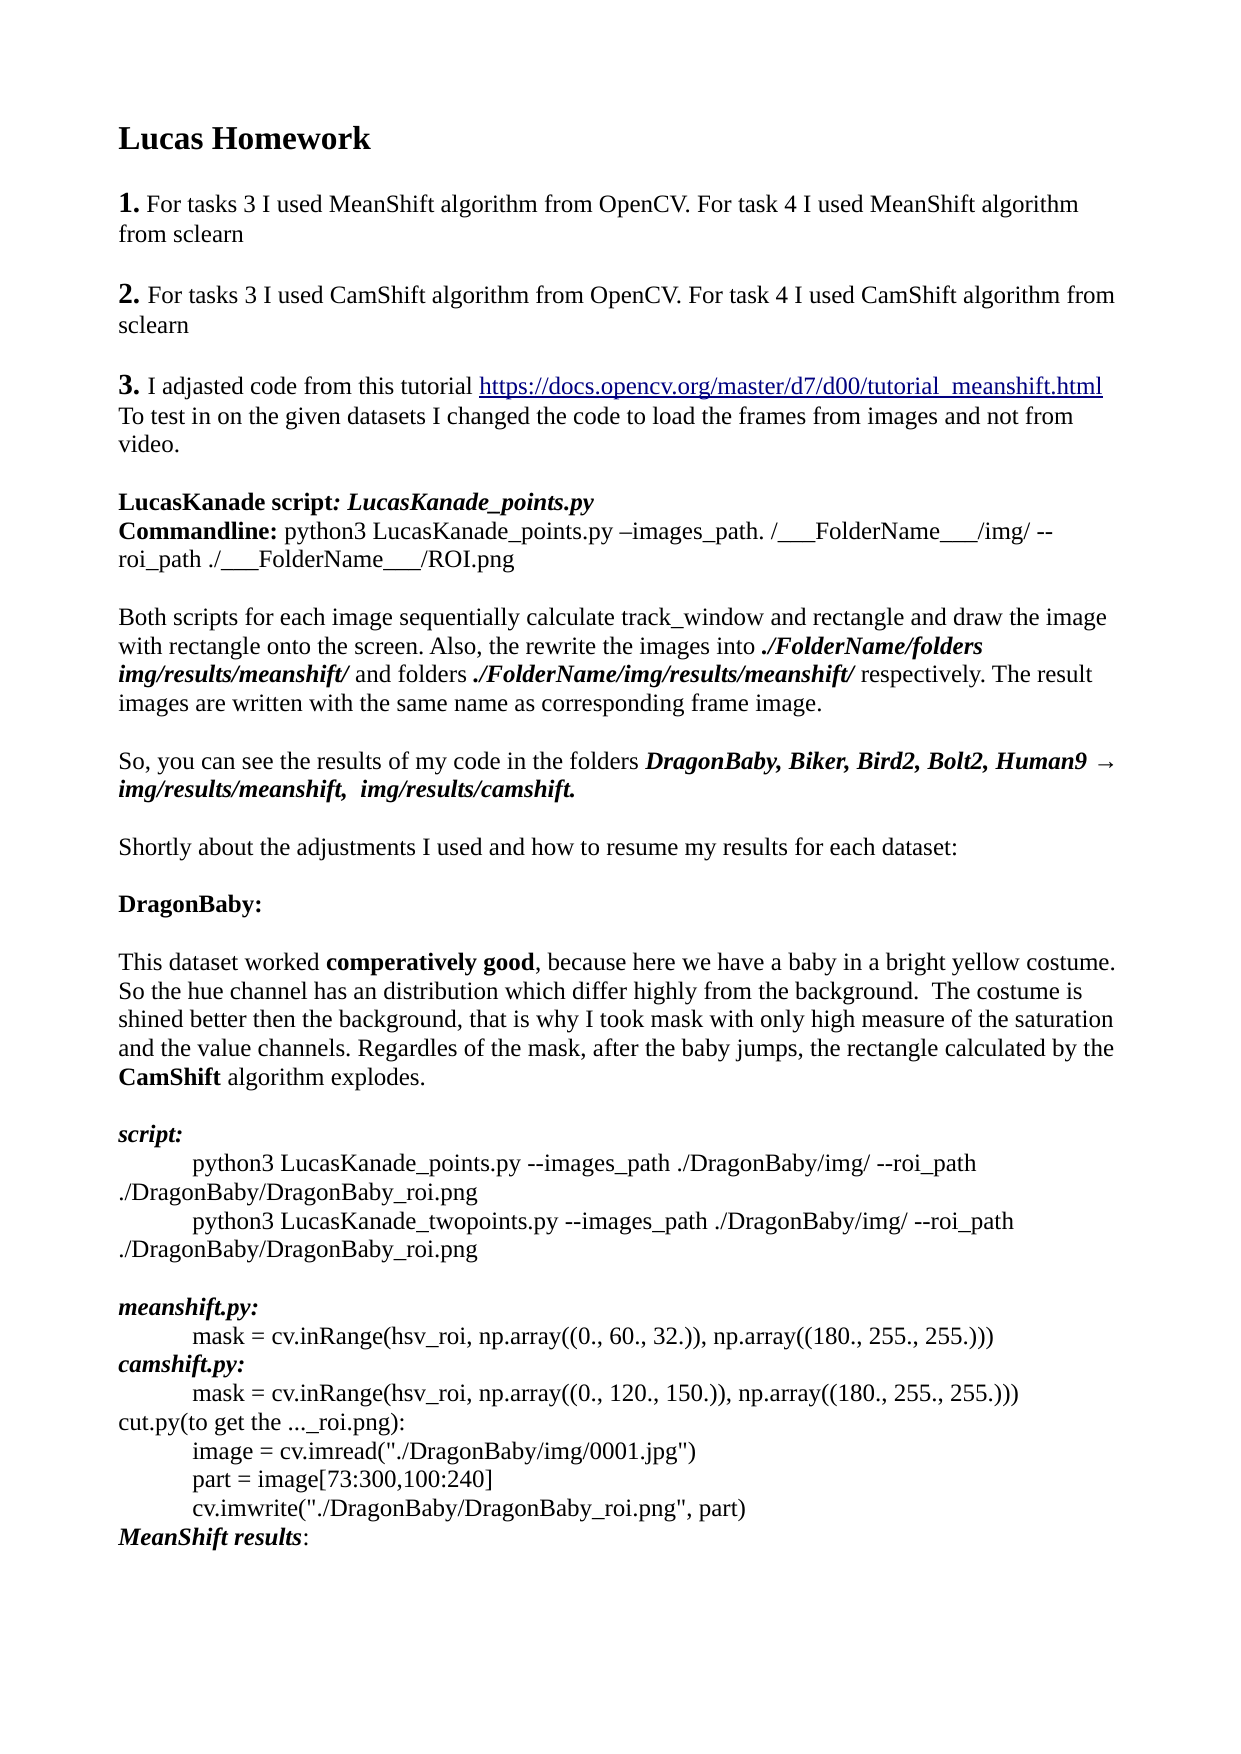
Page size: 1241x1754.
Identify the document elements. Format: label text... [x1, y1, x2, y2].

text meanshift.py: [118, 1292, 1122, 1321]
text python3 LucasKanade_twopoints.py --images_path ./DragonBaby/img/ --roi_path ./DragonBaby/DragonBaby_roi.png [118, 1206, 1122, 1263]
text image = cv.imread("./DragonBaby/img/0001.jpg") [118, 1436, 1122, 1464]
text mask = cv.inRange(hsv_roi, np.array((0., 60., 32.)), np.array((180., 255., 255.))) [118, 1321, 1122, 1349]
text LucasKanade script: LucasKanade_points.py [118, 487, 1122, 516]
text DragonBaby: [118, 889, 1122, 918]
text This dataset worked comperatively good, because here we have a baby in a bright yellow costume. So the hue channel has an distribution which differ highly from the background. The costume is shined better then the background, that is why I took mask with only high measure of the saturation and the value channels. Regardles of the mask, after the baby jumps, the rectangle calculated by the CamShift algorithm explodes. [118, 947, 1122, 1091]
text So, you can see the results of my code in the folders DragonBaby, Biker, Bird2, Bolt2, Human9 → img/results/meanshift, img/results/camshift. [118, 746, 1122, 803]
text To test in on the given datasets I changed the code to load the frames from images and not from video. [118, 401, 1122, 458]
text 2. For tasks 3 I used CamShift algorithm from OpenCV. For task 4 I used CamShift algorithm from sclearn [118, 276, 1122, 338]
text 1. For tasks 3 I used MeanShift algorithm from OpenCV. For task 4 I used MeanShift algorithm from sclearn [118, 185, 1122, 247]
text cut.py(to get the ..._roi.png): [118, 1407, 1122, 1436]
text part = image[73:300,100:240] [118, 1464, 1122, 1493]
text Commandline: python3 LucasKanade_points.py –images_path. /___FolderName___/img/ --roi_path ./___FolderName___/ROI.png [118, 516, 1122, 573]
text Both scripts for each image sequentially calculate track_window and rectangle and draw the image with rectangle onto the screen. Also, the rewrite the images into ./FolderName/folders img/results/meanshift/ and folders ./FolderName/img/results/meanshift/ respectively. The result images are written with the same name as corresponding frame image. [118, 602, 1122, 717]
text cv.imwrite("./DragonBaby/DragonBaby_roi.png", part) [118, 1493, 1122, 1522]
text camshift.py: [118, 1349, 1122, 1378]
text Lucas Homework [118, 118, 1122, 156]
text script: [118, 1119, 1122, 1148]
text mask = cv.inRange(hsv_roi, np.array((0., 120., 150.)), np.array((180., 255., 255.))) [118, 1378, 1122, 1407]
text Shortly about the adjustments I used and how to resume my results for each dataset: [118, 832, 1122, 861]
text 3. I adjasted code from this tutorial https://docs.opencv.org/master/d7/d00/tutorial_meanshift.html [118, 367, 1122, 401]
text MeanShift results: [118, 1522, 1122, 1551]
text python3 LucasKanade_points.py --images_path ./DragonBaby/img/ --roi_path ./DragonBaby/DragonBaby_roi.png [118, 1148, 1122, 1206]
